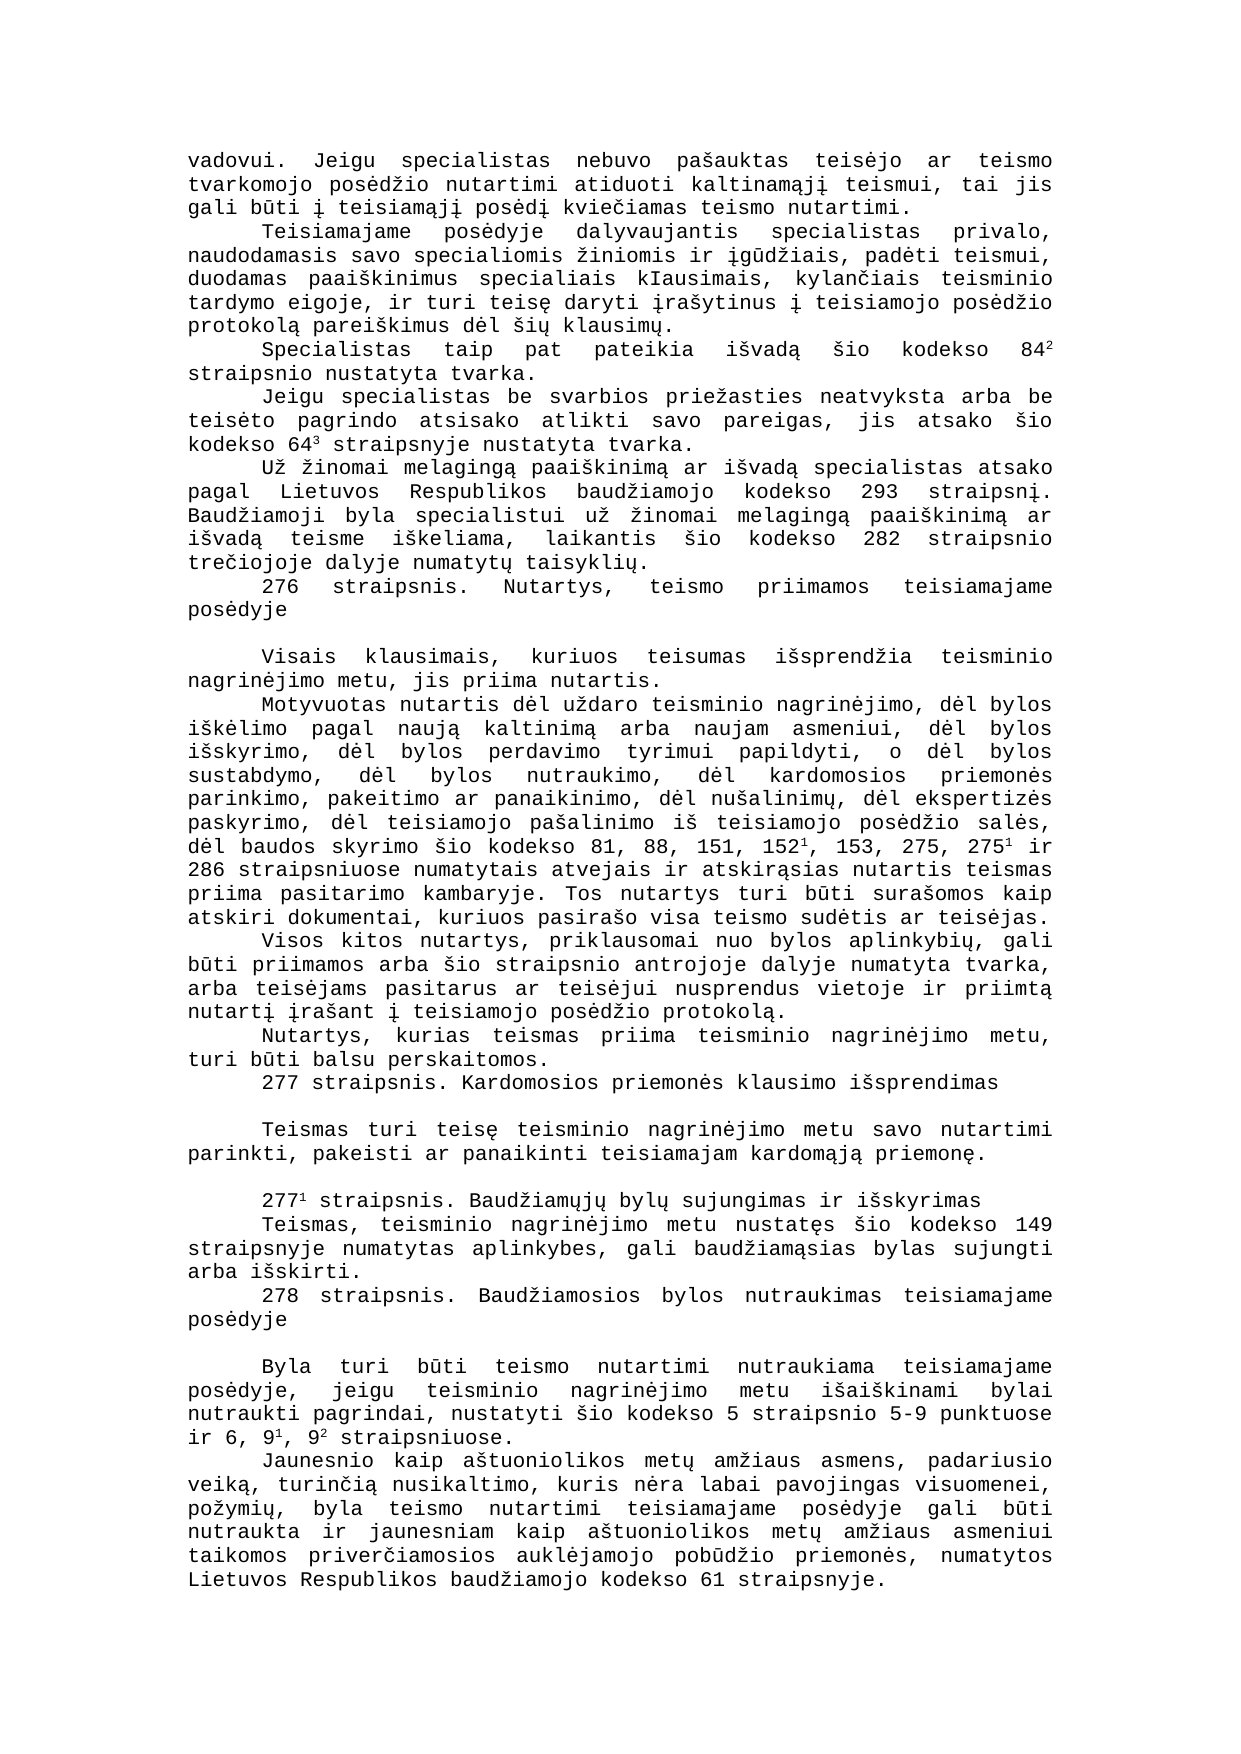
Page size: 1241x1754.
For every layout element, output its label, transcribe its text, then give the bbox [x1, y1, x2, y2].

text Teismas turi teisę teisminio nagrinėjimo metu savo nutartimi parinkti, pakeisti ar panaikinti teisiamajam kardomąją priemonę. [187, 1119, 1053, 1167]
text Byla turi būti teismo nutartimi nutraukiama teisiamajame posėdyje, jeigu teisminio nagrinėjimo metu išaiškinami bylai nutraukti pagrindai, nustatyti šio kodekso 5 straipsnio 5-9 punktuose ir 6, 91, 92 straipsniuose. [187, 1356, 1053, 1451]
text 2771 straipsnis. Baudžiamųjų bylų sujungimas ir išskyrimas [187, 1190, 1053, 1214]
text vadovui. Jeigu specialistas nebuvo pašauktas teisėjo ar teismo tvarkomojo posėdžio nutartimi atiduoti kaltinamąjį teismui, tai jis gali būti į teisiamąjį posėdį kviečiamas teismo nutartimi. [187, 150, 1053, 221]
text 276 straipsnis. Nutartys, teismo priimamos teisiamajame posėdyje [187, 576, 1053, 623]
text 278 straipsnis. Baudžiamosios bylos nutraukimas teisiamajame posėdyje [187, 1285, 1053, 1332]
text Motyvuotas nutartis dėl uždaro teisminio nagrinėjimo, dėl bylos iškėlimo pagal naują kaltinimą arba naujam asmeniui, dėl bylos išskyrimo, dėl bylos perdavimo tyrimui papildyti, o dėl bylos sustabdymo, dėl bylos nutraukimo, dėl kardomosios priemonės parinkimo, pakeitimo ar panaikinimo, dėl nušalinimų, dėl ekspertizės paskyrimo, dėl teisiamojo pašalinimo iš teisiamojo posėdžio salės, dėl baudos skyrimo šio kodekso 81, 88, 151, 1521, 153, 275, 2751 ir 286 straipsniuose numatytais atvejais ir atskirąsias nutartis teismas priima pasitarimo kambaryje. Tos nutartys turi būti surašomos kaip atskiri dokumentai, kuriuos pasirašo visa teismo sudėtis ar teisėjas. [187, 694, 1053, 930]
text 277 straipsnis. Kardomosios priemonės klausimo išsprendimas [187, 1072, 1053, 1096]
text Visos kitos nutartys, priklausomai nuo bylos aplinkybių, gali būti priimamos arba šio straipsnio antrojoje dalyje numatyta tvarka, arba teisėjams pasitarus ar teisėjui nusprendus vietoje ir priimtą nutartį įrašant į teisiamojo posėdžio protokolą. [187, 930, 1053, 1025]
text Teisiamajame posėdyje dalyvaujantis specialistas privalo, naudodamasis savo specialiomis žiniomis ir įgūdžiais, padėti teismui, duodamas paaiškinimus specialiais kIausimais, kylančiais teisminio tardymo eigoje, ir turi teisę daryti įrašytinus į teisiamojo posėdžio protokolą pareiškimus dėl šių klausimų. [187, 221, 1053, 339]
text Už žinomai melagingą paaiškinimą ar išvadą specialistas atsako pagal Lietuvos Respublikos baudžiamojo kodekso 293 straipsnį. Baudžiamoji byla specialistui už žinomai melagingą paaiškinimą ar išvadą teisme iškeliama, laikantis šio kodekso 282 straipsnio trečiojoje dalyje numatytų taisyklių. [187, 457, 1053, 576]
text Jaunesnio kaip aštuoniolikos metų amžiaus asmens, padariusio veiką, turinčią nusikaltimo, kuris nėra labai pavojingas visuomenei, požymių, byla teismo nutartimi teisiamajame posėdyje gali būti nutraukta ir jaunesniam kaip aštuoniolikos metų amžiaus asmeniui taikomos priverčiamosios auklėjamojo pobūdžio priemonės, numatytos Lietuvos Respublikos baudžiamojo kodekso 61 straipsnyje. [187, 1451, 1053, 1592]
text Teismas, teisminio nagrinėjimo metu nustatęs šio kodekso 149 straipsnyje numatytas aplinkybes, gali baudžiamąsias bylas sujungti arba išskirti. [187, 1214, 1053, 1285]
text Jeigu specialistas be svarbios priežasties neatvyksta arba be teisėto pagrindo atsisako atlikti savo pareigas, jis atsako šio kodekso 643 straipsnyje nustatyta tvarka. [187, 386, 1053, 457]
text Nutartys, kurias teismas priima teisminio nagrinėjimo metu, turi būti balsu perskaitomos. [187, 1025, 1053, 1072]
text Specialistas taip pat pateikia išvadą šio kodekso 842 straipsnio nustatyta tvarka. [187, 339, 1053, 386]
text Visais klausimais, kuriuos teisumas išsprendžia teisminio nagrinėjimo metu, jis priima nutartis. [187, 647, 1053, 694]
